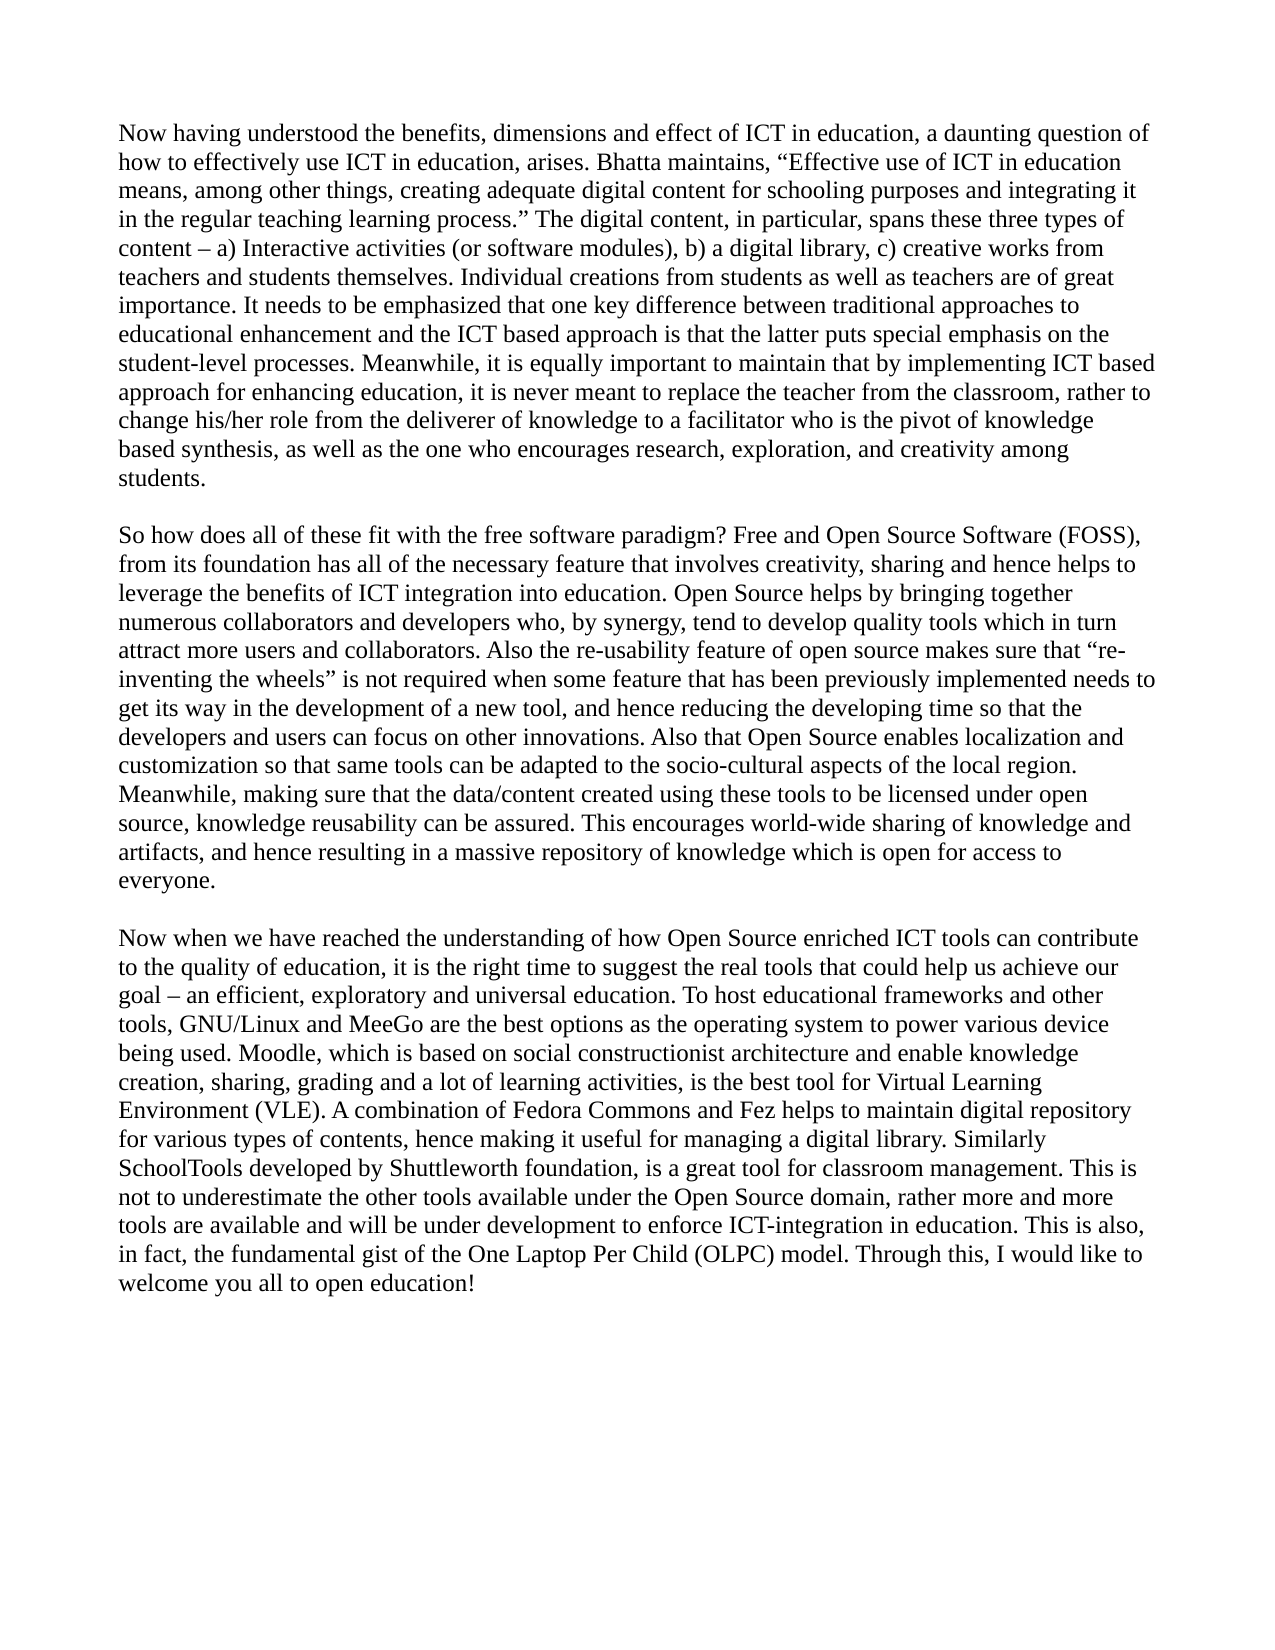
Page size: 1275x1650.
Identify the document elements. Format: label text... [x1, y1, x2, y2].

text So how does all of these fit with the free software paradigm? Free and Open Source Software (FOSS), from its foundation has all of the necessary feature that involves creativity, sharing and hence helps to leverage the benefits of ICT integration into education. Open Source helps by bringing together numerous collaborators and developers who, by synergy, tend to develop quality tools which in turn attract more users and collaborators. Also the re-usability feature of open source makes sure that “re-inventing the wheels” is not required when some feature that has been previously implemented needs to get its way in the development of a new tool, and hence reducing the developing time so that the developers and users can focus on other innovations. Also that Open Source enables localization and customization so that same tools can be adapted to the socio-cultural aspects of the local region. Meanwhile, making sure that the data/content created using these tools to be licensed under open source, knowledge reusability can be assured. This encourages world-wide sharing of knowledge and artifacts, and hence resulting in a massive repository of knowledge which is open for access to everyone. [118, 521, 1157, 894]
text Now when we have reached the understanding of how Open Source enriched ICT tools can contribute to the quality of education, it is the right time to suggest the real tools that could help us achieve our goal – an efficient, exploratory and universal education. To host educational frameworks and other tools, GNU/Linux and MeeGo are the best options as the operating system to power various device being used. Moodle, which is based on social constructionist architecture and enable knowledge creation, sharing, grading and a lot of learning activities, is the best tool for Virtual Learning Environment (VLE). A combination of Fedora Commons and Fez helps to maintain digital repository for various types of contents, hence making it useful for managing a digital library. Similarly SchoolTools developed by Shuttleworth foundation, is a great tool for classroom management. This is not to underestimate the other tools available under the Open Source domain, rather more and more tools are available and will be under development to enforce ICT-integration in education. This is also, in fact, the fundamental gist of the One Laptop Per Child (OLPC) model. Through this, I would like to welcome you all to open education! [118, 923, 1157, 1297]
text Now having understood the benefits, dimensions and effect of ICT in education, a daunting question of how to effectively use ICT in education, arises. Bhatta maintains, “Effective use of ICT in education means, among other things, creating adequate digital content for schooling purposes and integrating it in the regular teaching learning process.” The digital content, in particular, spans these three types of content – a) Interactive activities (or software modules), b) a digital library, c) creative works from teachers and students themselves. Individual creations from students as well as teachers are of great importance. It needs to be emphasized that one key difference between traditional approaches to educational enhancement and the ICT based approach is that the latter puts special emphasis on the student-level processes. Meanwhile, it is equally important to maintain that by implementing ICT based approach for enhancing education, it is never meant to replace the teacher from the classroom, rather to change his/her role from the deliverer of knowledge to a facilitator who is the pivot of knowledge based synthesis, as well as the one who encourages research, exploration, and creativity among students. [118, 118, 1157, 492]
